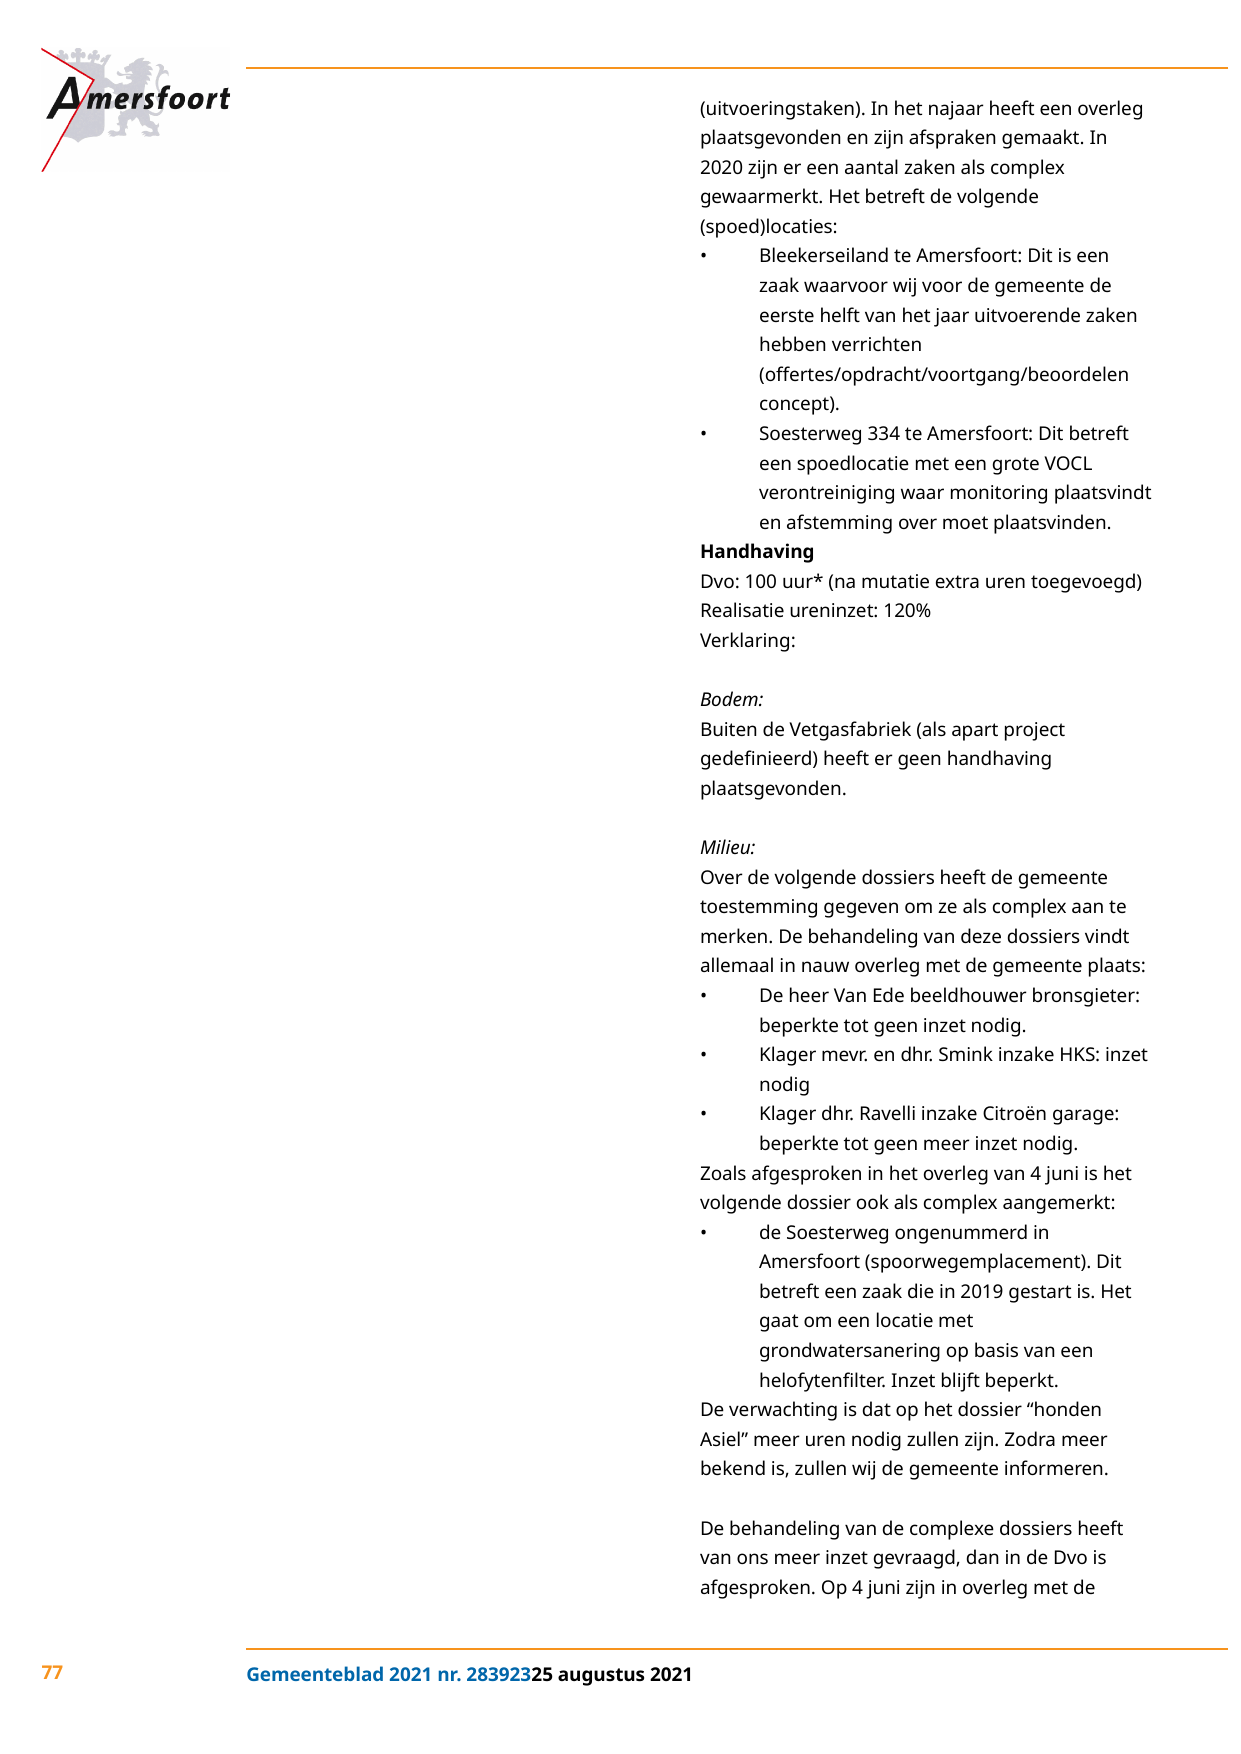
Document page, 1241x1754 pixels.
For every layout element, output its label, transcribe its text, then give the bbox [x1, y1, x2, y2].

table_cell (uitvoeringstaken). In het najaar heeft een overleg plaatsgevonden en zijn afspraken gemaakt. In 2020 zijn er een aantal zaken als complex gewaarmerkt. Het betreft de volgende (spoed)locaties: Bleekerseiland te Amersfoort: Dit is een zaak waarvoor wij voor de gemeente de eerste helft van het jaar uitvoerende zaken hebben verrichten (offertes/opdracht/voortgang/beoordelen concept). Soesterweg 334 te Amersfoort: Dit betreft een spoedlocatie met een grote VOCL verontreiniging waar monitoring plaatsvindt en afstemming over moet plaatsvinden. Handhaving Dvo: 100 uur* (na mutatie extra uren toegevoegd) Realisatie ureninzet: 120% Verklaring: Bodem: Buiten de Vetgasfabriek (als apart project gedefinieerd) heeft er geen handhaving plaatsgevonden. Milieu: Over de volgende dossiers heeft de gemeente toestemming gegeven om ze als complex aan te merken. De behandeling van deze dossiers vindt allemaal in nauw overleg met de gemeente plaats: De heer Van Ede beeldhouwer bronsgieter: beperkte tot geen inzet nodig. Klager mevr. en dhr. Smink inzake HKS: inzet nodig Klager dhr. Ravelli inzake Citroën garage: beperkte tot geen meer inzet nodig. Zoals afgesproken in het overleg van 4 juni is het volgende dossier ook als complex aangemerkt: de Soesterweg ongenummerd in Amersfoort (spoorwegemplacement). Dit betreft een zaak die in 2019 gestart is. Het gaat om een locatie met grondwatersanering op basis van een helofytenfilter. Inzet blijft beperkt. De verwachting is dat op het dossier “honden Asiel” meer uren nodig zullen zijn. Zodra meer bekend is, zullen wij de gemeente informeren. De behandeling van de complexe dossiers heeft van ons meer inzet gevraagd, dan in de Dvo is afgesproken. Op 4 juni zijn in overleg met de [700, 95, 1152, 1600]
picture [41, 47, 231, 172]
table_cell [248, 95, 700, 1600]
